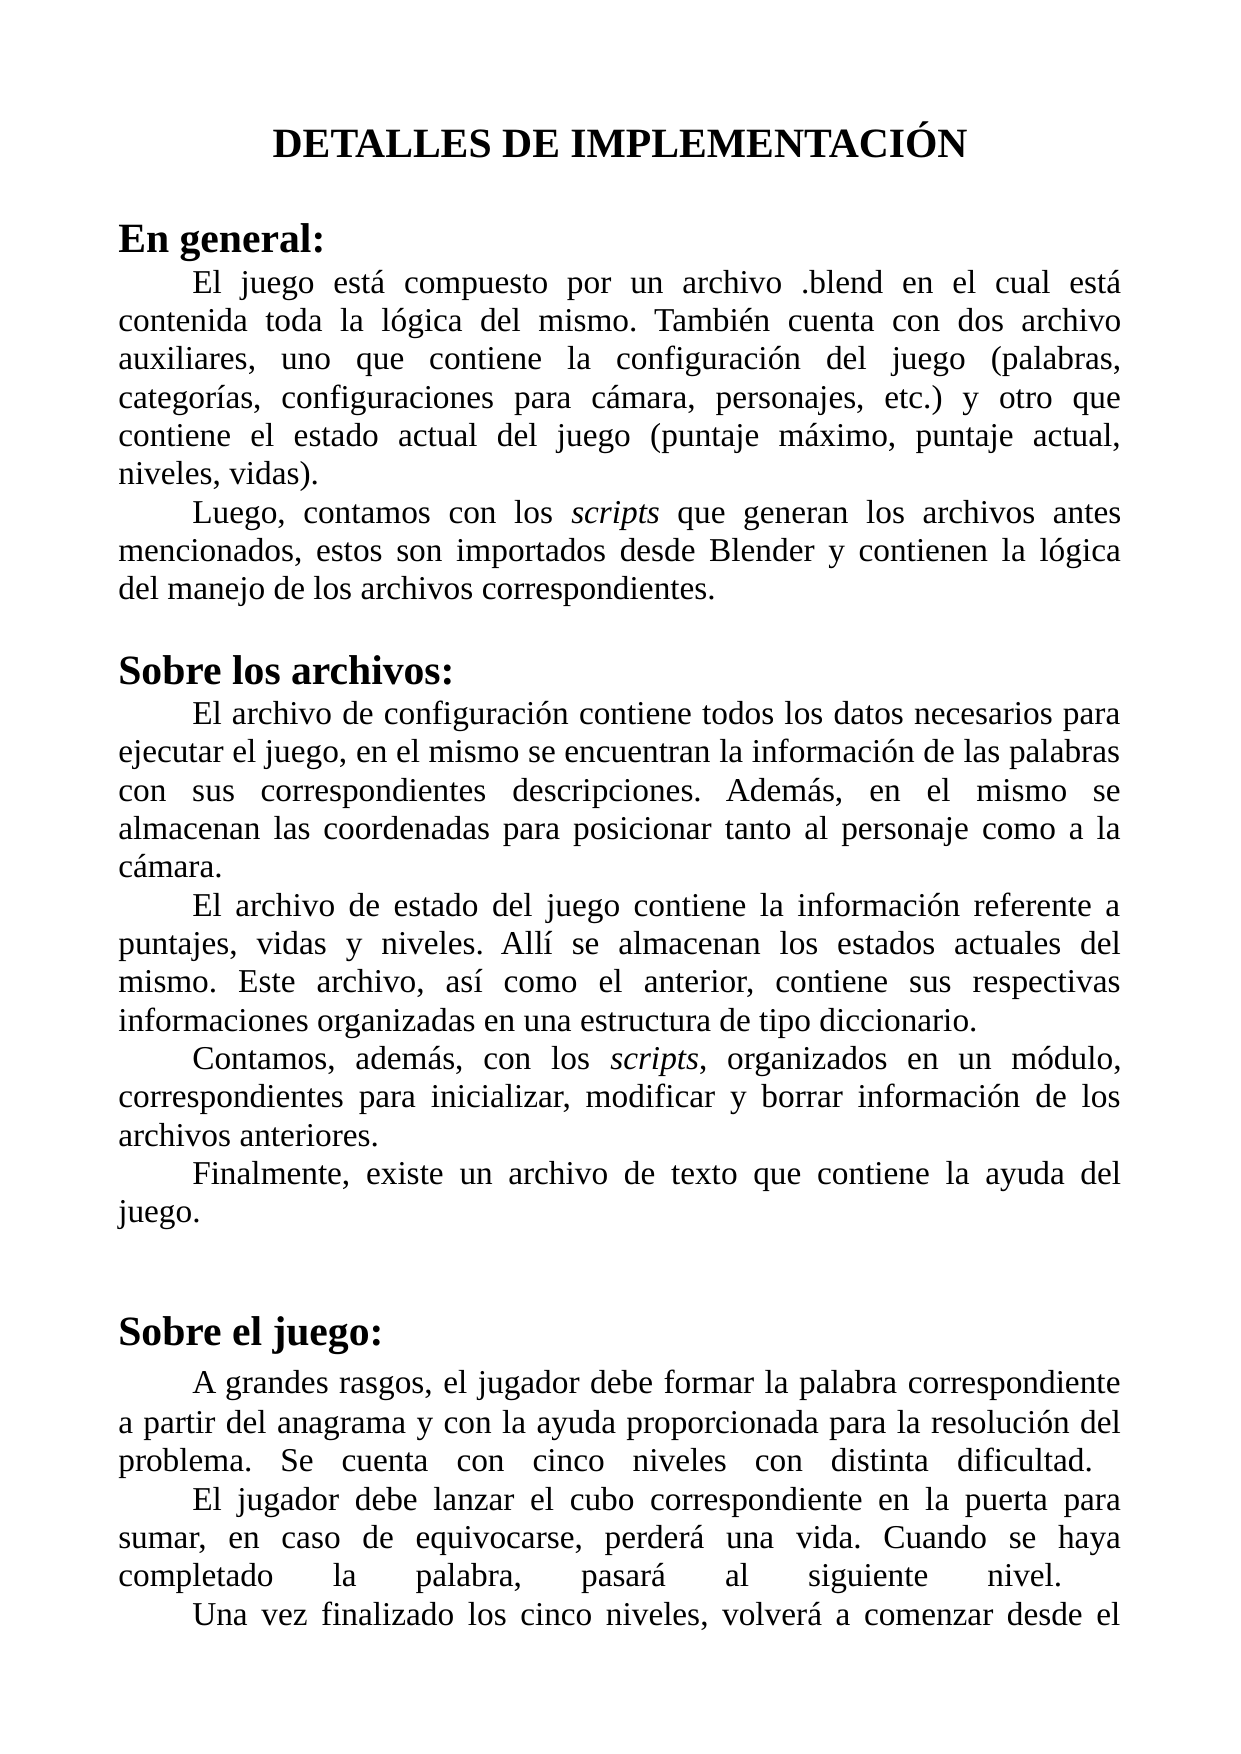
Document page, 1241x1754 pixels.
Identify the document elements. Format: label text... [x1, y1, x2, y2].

text En general: [118, 214, 1122, 262]
text Luego, contamos con los scripts que generan los archivos antes mencionados, estos son importados desde Blender y contienen la lógica del manejo de los archivos correspondientes. [118, 492, 1122, 607]
text El juego está compuesto por un archivo .blend en el cual está contenida toda la lógica del mismo. También cuenta con dos archivo auxiliares, uno que contiene la configuración del juego (palabras, categorías, configuraciones para cámara, personajes, etc.) y otro que contiene el estado actual del juego (puntaje máximo, puntaje actual, niveles, vidas). [118, 262, 1122, 492]
text El archivo de configuración contiene todos los datos necesarios para ejecutar el juego, en el mismo se encuentran la información de las palabras con sus correspondientes descripciones. Además, en el mismo se almacenan las coordenadas para posicionar tanto al personaje como a la cámara. [118, 693, 1122, 885]
text Contamos, además, con los scripts, organizados en un módulo, correspondientes para inicializar, modificar y borrar información de los archivos anteriores. [118, 1038, 1122, 1153]
text A grandes rasgos, el jugador debe formar la palabra correspondiente a partir del anagrama y con la ayuda proporcionada para la resolución del problema. Se cuenta con cinco niveles con distinta dificultad. El jugador debe lanzar el cubo correspondiente en la puerta para sumar, en caso de equivocarse, perderá una vida. Cuando se haya completado la palabra, pasará al siguiente nivel. Una vez finalizado los cinco niveles, volverá a comenzar desde el [118, 1354, 1122, 1632]
text Sobre los archivos: [118, 645, 1122, 693]
text DETALLES DE IMPLEMENTACIÓN [118, 118, 1122, 166]
text Finalmente, existe un archivo de texto que contiene la ayuda del juego. [118, 1153, 1122, 1230]
text El archivo de estado del juego contiene la información referente a puntajes, vidas y niveles. Allí se almacenan los estados actuales del mismo. Este archivo, así como el anterior, contiene sus respectivas informaciones organizadas en una estructura de tipo diccionario. [118, 885, 1122, 1038]
text Sobre el juego: [118, 1306, 1122, 1354]
